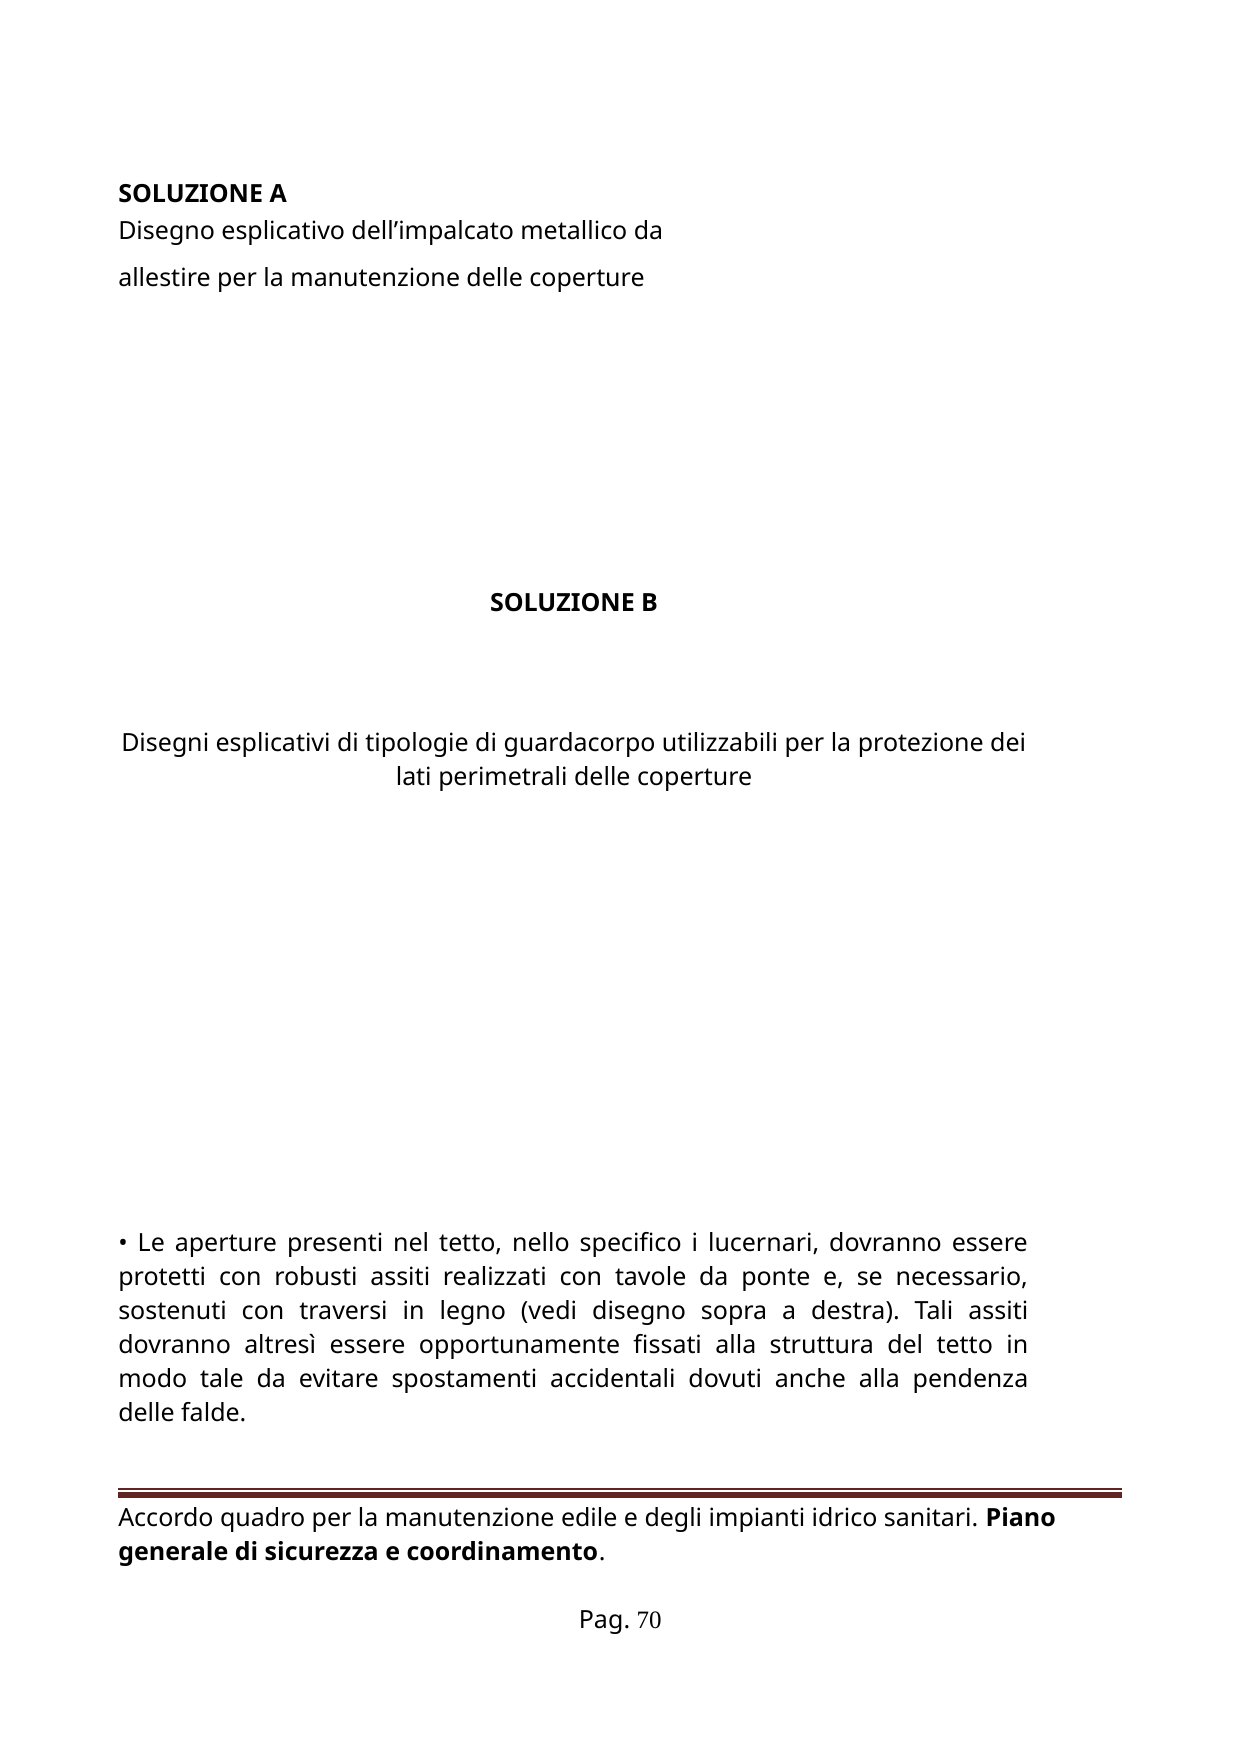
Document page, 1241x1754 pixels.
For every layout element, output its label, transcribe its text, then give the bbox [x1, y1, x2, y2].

text • Le aperture presenti nel tetto, nello specifico i lucernari, dovranno essere protetti con robusti assiti realizzati con tavole da ponte e, se necessario, sostenuti con traversi in legno (vedi disegno sopra a destra). Tali assiti dovranno altresì essere opportunamente fissati alla struttura del tetto in modo tale da evitare spostamenti accidentali dovuti anche alla pendenza delle falde. [118, 1224, 1029, 1429]
text allestire per la manutenzione delle coperture [118, 259, 1029, 293]
text SOLUZIONE A [118, 176, 1122, 210]
text Disegni esplicativi di tipologie di guardacorpo utilizzabili per la protezione dei lati perimetrali delle coperture [118, 725, 1029, 793]
text Disegno esplicativo dell’impalcato metallico da [118, 213, 1029, 247]
text SOLUZIONE B [118, 585, 1029, 619]
